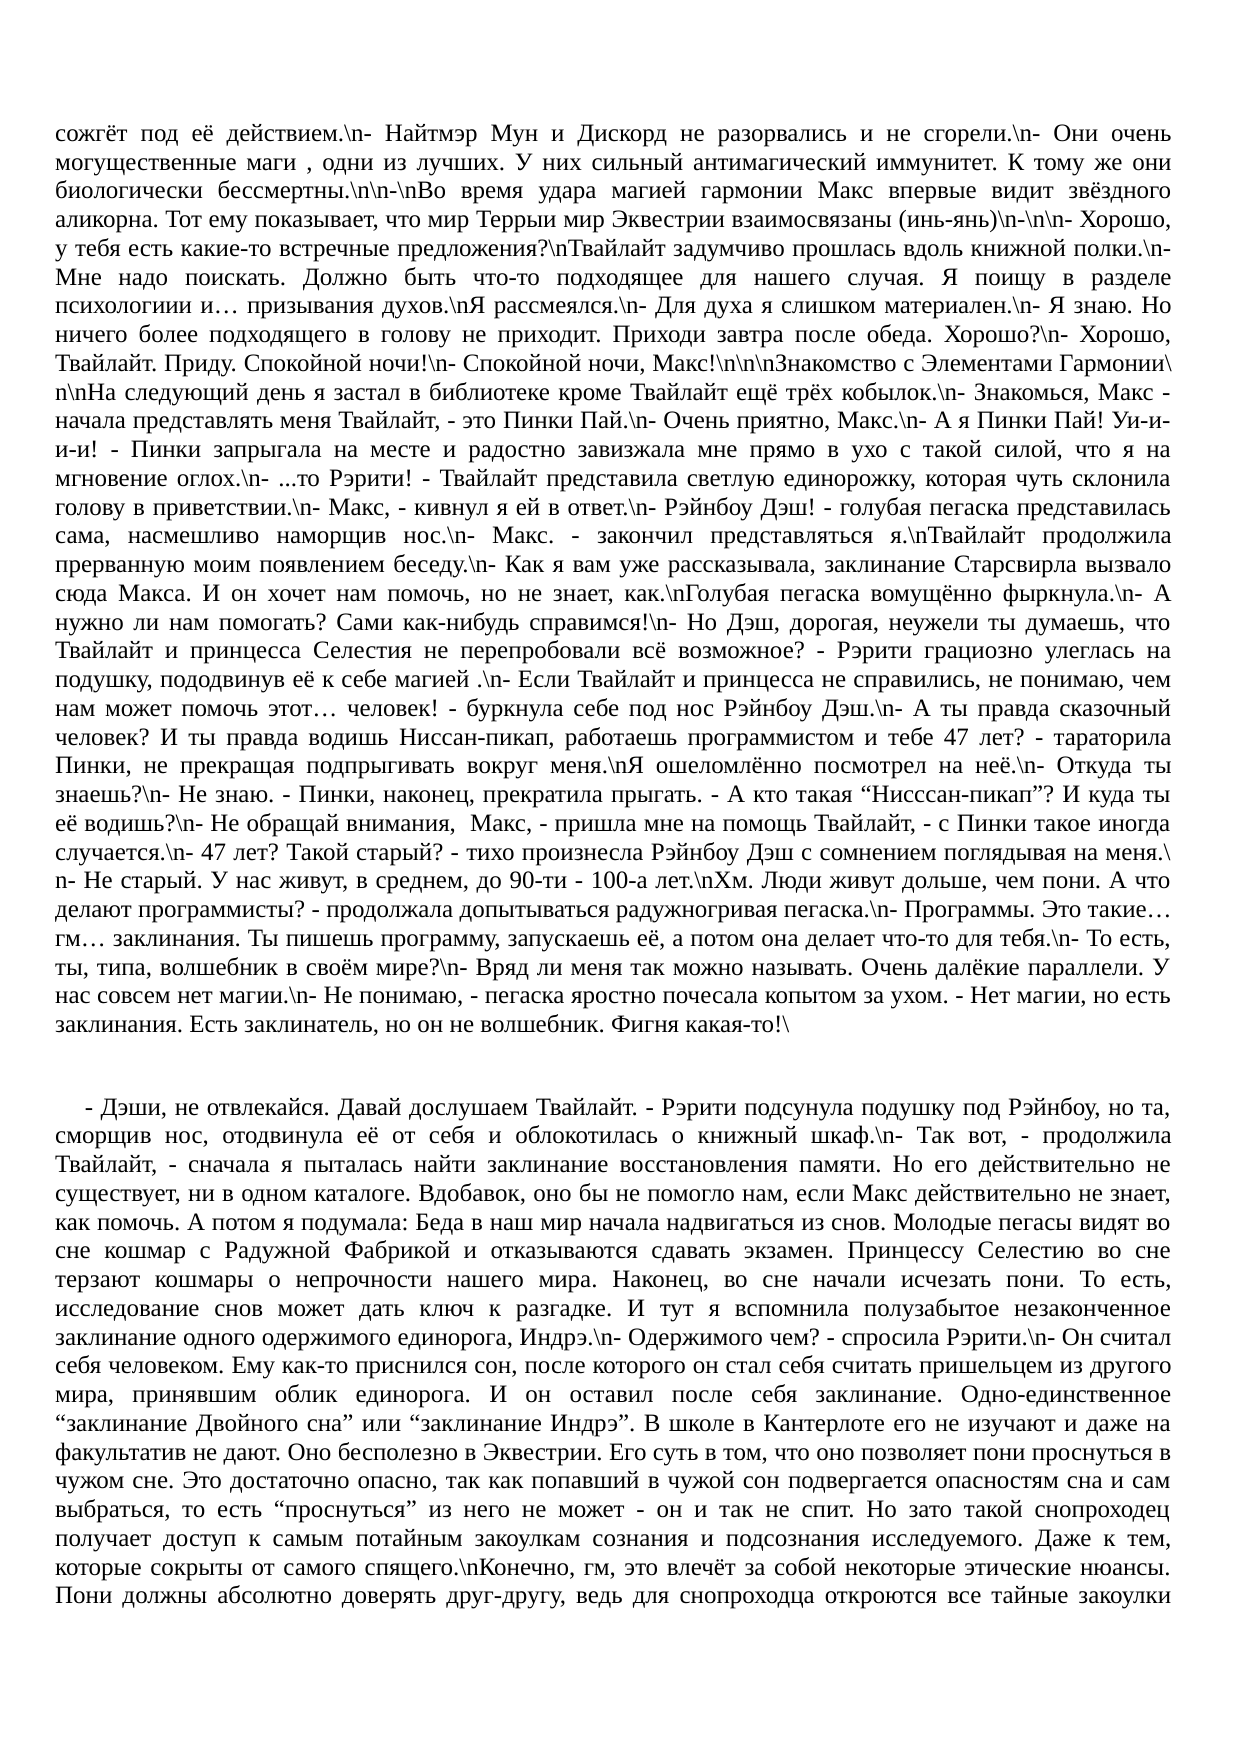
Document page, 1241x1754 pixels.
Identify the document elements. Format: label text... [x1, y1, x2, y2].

text сожгёт под её действием.\n- Найтмэр Мун и Дискорд не разорвались и не сгорели.\n- Они очень могущественные маги , одни из лучших. У них сильный антимагический иммунитет. К тому же они биологически бессмертны.\n\n-\nВо время удара магией гармонии Макс впервые видит звёздного аликорна. Тот ему показывает, что мир Террыи мир Эквестрии взаимосвязаны (инь-янь)\n-\n\n- Хорошо, у тебя есть какие-то встречные предложения?\nТвайлайт задумчиво прошлась вдоль книжной полки.\n- Мне надо поискать. Должно быть что-то подходящее для нашего случая. Я поищу в разделе психологиии и… призывания духов.\nЯ рассмеялся.\n- Для духа я слишком материален.\n- Я знаю. Но ничего более подходящего в голову не приходит. Приходи завтра после обеда. Хорошо?\n- Хорошо, Твайлайт. Приду. Спокойной ночи!\n- Спокойной ночи, Макс!\n\n\nЗнакомство с Элементами Гармонии\n\nНа следующий день я застал в библиотеке кроме Твайлайт ещё трёх кобылок.\n- Знакомься, Макс - начала представлять меня Твайлайт, - это Пинки Пай.\n- Очень приятно, Макс.\n- А я Пинки Пай! Уи-и-и-и! - Пинки запрыгала на месте и радостно завизжала мне прямо в ухо с такой силой, что я на мгновение оглох.\n- ...то Рэрити! - Твайлайт представила светлую единорожку, которая чуть склонила голову в приветствии.\n- Макс, - кивнул я ей в ответ.\n- Рэйнбоу Дэш! - голубая пегаска представилась сама, насмешливо наморщив нос.\n- Макс. - закончил представляться я.\nТвайлайт продолжила прерванную моим появлением беседу.\n- Как я вам уже рассказывала, заклинание Старсвирла вызвало сюда Макса. И он хочет нам помочь, но не знает, как.\nГолубая пегаска вомущённо фыркнула.\n- А нужно ли нам помогать? Сами как-нибудь справимся!\n- Но Дэш, дорогая, неужели ты думаешь, что Твайлайт и принцесса Селестия не перепробовали всё возможное? - Рэрити грациозно улеглась на подушку, пододвинув её к себе магией .\n- Если Твайлайт и принцесса не справились, не понимаю, чем нам может помочь этот… человек! - буркнула себе под нос Рэйнбоу Дэш.\n- А ты правда сказочный человек? И ты правда водишь Ниссан-пикап, работаешь программистом и тебе 47 лет? - тараторила Пинки, не прекращая подпрыгивать вокруг меня.\nЯ ошеломлённо посмотрел на неё.\n- Откуда ты знаешь?\n- Не знаю. - Пинки, наконец, прекратила прыгать. - А кто такая “Нисссан-пикап”? И куда ты её водишь?\n- Не обращай внимания, Макс, - пришла мне на помощь Твайлайт, - с Пинки такое иногда случается.\n- 47 лет? Такой старый? - тихо произнесла Рэйнбоу Дэш с сомнением поглядывая на меня.\n- Не старый. У нас живут, в среднем, до 90-ти - 100-а лет.\nХм. Люди живут дольше, чем пони. А что делают программисты? - продолжала допытываться радужногривая пегаска.\n- Программы. Это такие… гм… заклинания. Ты пишешь программу, запускаешь её, а потом она делает что-то для тебя.\n- То есть, ты, типа, волшебник в своём мире?\n- Вряд ли меня так можно называть. Очень далёкие параллели. У нас совсем нет магии.\n- Не понимаю, - пегаска яростно почесала копытом за ухом. - Нет магии, но есть заклинания. Есть заклинатель, но он не волшебник. Фигня какая-то!\ [55, 118, 1172, 1038]
text - Дэши, не отвлекайся. Давай дослушаем Твайлайт. - Рэрити подсунула подушку под Рэйнбоу, но та, сморщив нос, отодвинула её от себя и облокотилась о книжный шкаф.\n- Так вот, - продолжила Твайлайт, - сначала я пыталась найти заклинание восстановления памяти. Но его действительно не существует, ни в одном каталоге. Вдобавок, оно бы не помогло нам, если Макс действительно не знает, как помочь. А потом я подумала: Беда в наш мир начала надвигаться из снов. Молодые пегасы видят во сне кошмар с Радужной Фабрикой и отказываются сдавать экзамен. Принцессу Селестию во сне терзают кошмары о непрочности нашего мира. Наконец, во сне начали исчезать пони. То есть, исследование снов может дать ключ к разгадке. И тут я вспомнила полузабытое незаконченное заклинание одного одержимого единорога, Индрэ.\n- Одержимого чем? - спросила Рэрити.\n- Он считал себя человеком. Ему как-то приснился сон, после которого он стал себя считать пришельцем из другого мира, принявшим облик единорога. И он оставил после себя заклинание. Одно-единственное “заклинание Двойного сна” или “заклинание Индрэ”. В школе в Кантерлоте его не изучают и даже на факультатив не дают. Оно бесполезно в Эквестрии. Его суть в том, что оно позволяет пони проснуться в чужом сне. Это достаточно опасно, так как попавший в чужой сон подвергается опасностям сна и сам выбраться, то есть “проснуться” из него не может - он и так не спит. Но зато такой снопроходец получает доступ к самым потайным закоулкам сознания и подсознания исследуемого. Даже к тем, которые сокрыты от самого спящего.\nКонечно, гм, это влечёт за собой некоторые этические нюансы. Пони должны абсолютно доверять друг-другу, ведь для снопроходца откроются все тайные закоулки [55, 1092, 1172, 1609]
